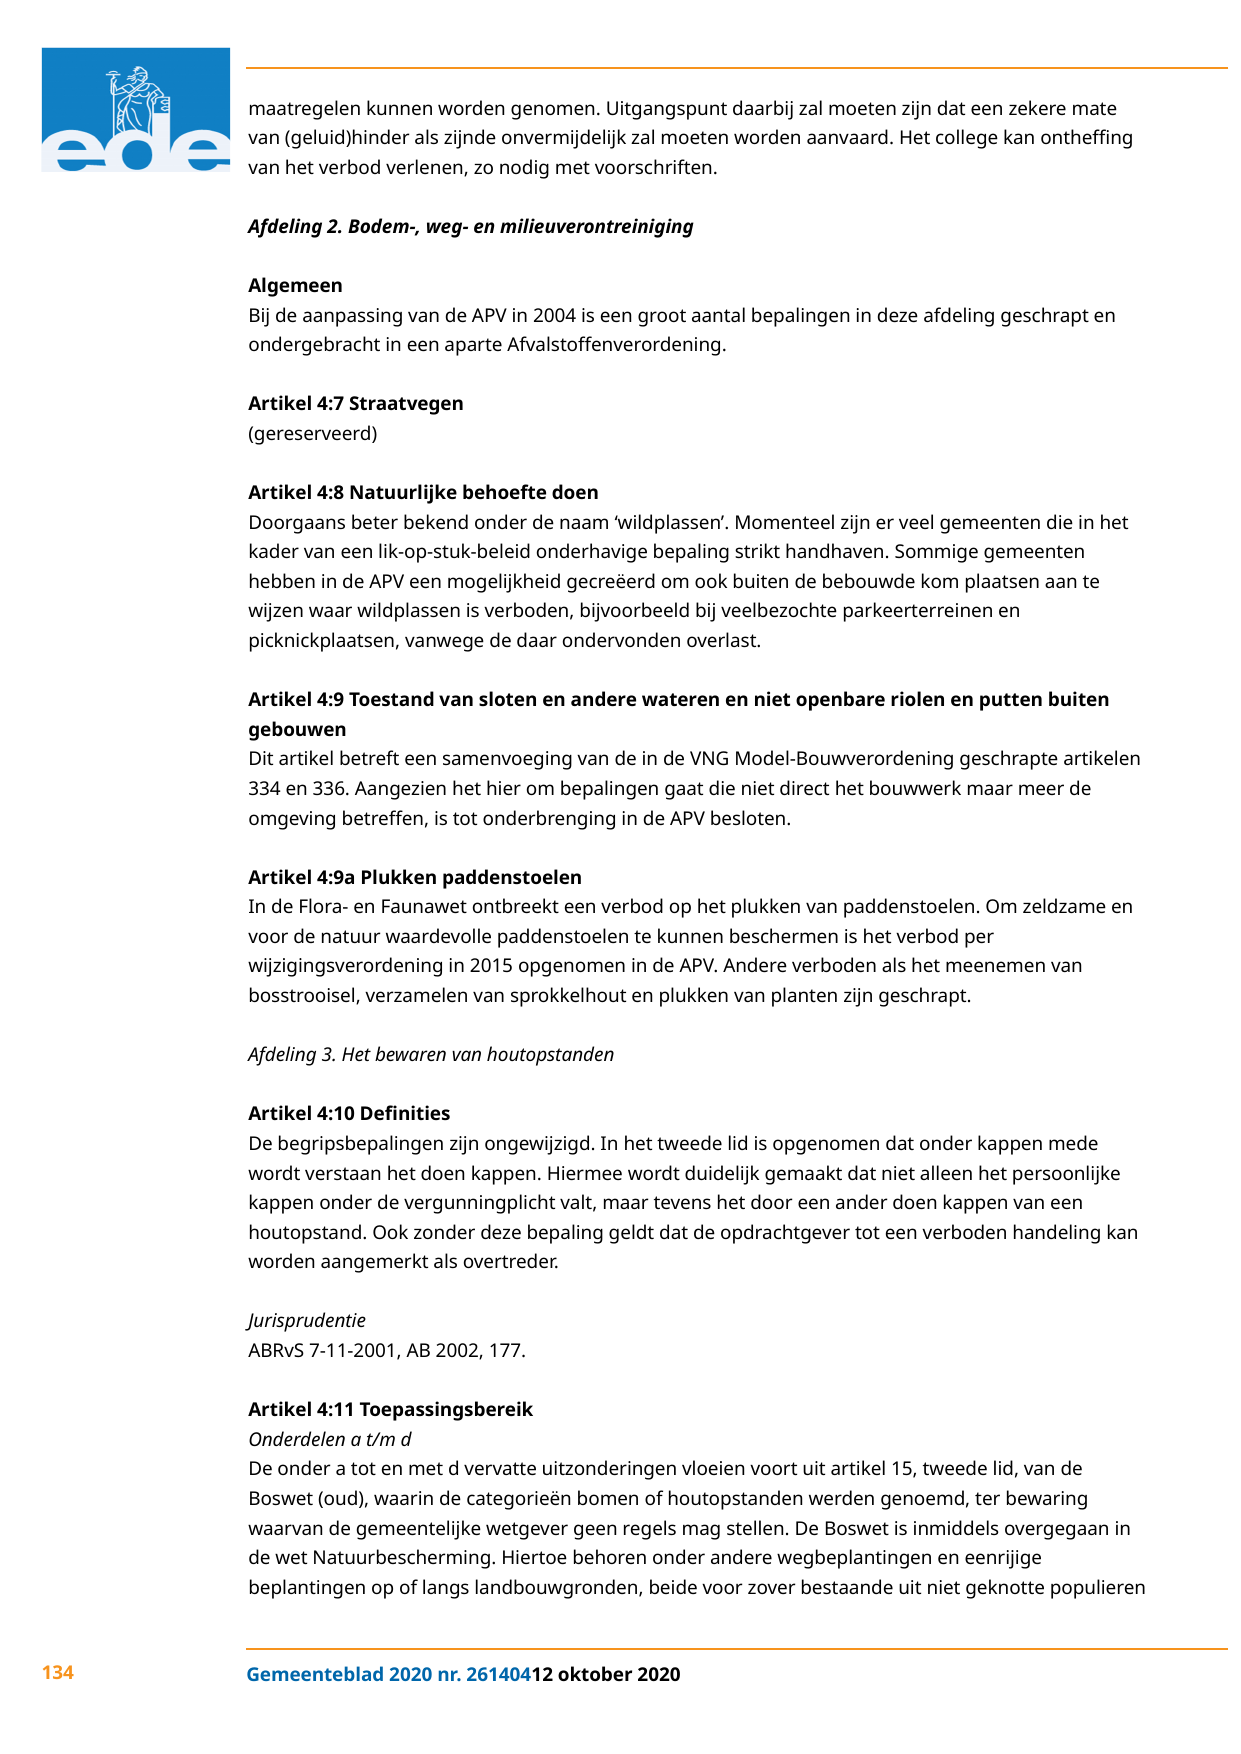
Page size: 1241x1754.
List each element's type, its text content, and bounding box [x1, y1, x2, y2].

text ABRvS 7-11-2001, AB 2002, 177. [248, 1337, 1152, 1363]
text Dit artikel betreft een samenvoeging van de in de VNG Model-Bouwverordening geschrapte artikelen 334 en 336. Aangezien het hier om bepalingen gaat die niet direct het bouwwerk maar meer de omgeving betreffen, is tot onderbrenging in de APV besloten. [248, 746, 1152, 831]
text Artikel 4:8 Natuurlijke behoefte doen [248, 479, 1152, 505]
text Artikel 4:9a Plukken paddenstoelen [248, 864, 1152, 890]
text Afdeling 3. Het bewaren van houtopstanden [248, 1041, 1152, 1067]
text In de Flora- en Faunawet ontbreekt een verbod op het plukken van paddenstoelen. Om zeldzame en voor de natuur waardevolle paddenstoelen te kunnen beschermen is het verbod per wijzigingsverordening in 2015 opgenomen in de APV. Andere verboden als het meenemen van bosstrooisel, verzamelen van sprokkelhout en plukken van planten zijn geschrapt. [248, 893, 1152, 1008]
text De onder a tot en met d vervatte uitzonderingen vloeien voort uit artikel 15, tweede lid, van de Boswet (oud), waarin de categorieën bomen of houtopstanden werden genoemd, ter bewaring waarvan de gemeentelijke wetgever geen regels mag stellen. De Boswet is inmiddels overgegaan in de wet Natuurbescherming. Hiertoe behoren onder andere wegbeplantingen en eenrijige beplantingen op of langs landbouwgronden, beide voor zover bestaande uit niet geknotte populieren [248, 1456, 1152, 1600]
text Artikel 4:10 Definities [248, 1101, 1152, 1126]
text Artikel 4:9 Toestand van sloten en andere wateren en niet openbare riolen en putten buiten gebouwen [248, 686, 1152, 742]
text Onderdelen a t/m d [248, 1426, 1152, 1452]
text Artikel 4:11 Toepassingsbereik [248, 1396, 1152, 1422]
text Algemeen [248, 272, 1152, 298]
text Artikel 4:7 Straatvegen [248, 391, 1152, 416]
text Jurisprudentie [248, 1308, 1152, 1333]
text Doorgaans beter bekend onder de naam ‘wildplassen’. Momenteel zijn er veel gemeenten die in het kader van een lik-op-stuk-beleid onderhavige bepaling strikt handhaven. Sommige gemeenten hebben in de APV een mogelijkheid gecreëerd om ook buiten de bebouwde kom plaatsen aan te wijzen waar wildplassen is verboden, bijvoorbeeld bij veelbezochte parkeerterreinen en picknickplaatsen, vanwege de daar ondervonden overlast. [248, 509, 1152, 653]
text Bij de aanpassing van de APV in 2004 is een groot aantal bepalingen in deze afdeling geschrapt en ondergebracht in een aparte Afvalstoffenverordening. [248, 302, 1152, 357]
picture [41, 47, 231, 172]
text maatregelen kunnen worden genomen. Uitgangspunt daarbij zal moeten zijn dat een zekere mate van (geluid)hinder als zijnde onvermijdelijk zal moeten worden aanvaard. Het college kan ontheffing van het verbod verlenen, zo nodig met voorschriften. [248, 95, 1152, 180]
text De begripsbepalingen zijn ongewijzigd. In het tweede lid is opgenomen dat onder kappen mede wordt verstaan het doen kappen. Hiermee wordt duidelijk gemaakt dat niet alleen het persoonlijke kappen onder de vergunningplicht valt, maar tevens het door een ander doen kappen van een houtopstand. Ook zonder deze bepaling geldt dat de opdrachtgever tot een verboden handeling kan worden aangemerkt als overtreder. [248, 1130, 1152, 1274]
text Afdeling 2. Bodem-, weg- en milieuverontreiniging [248, 213, 1152, 239]
text (gereserveerd) [248, 420, 1152, 446]
